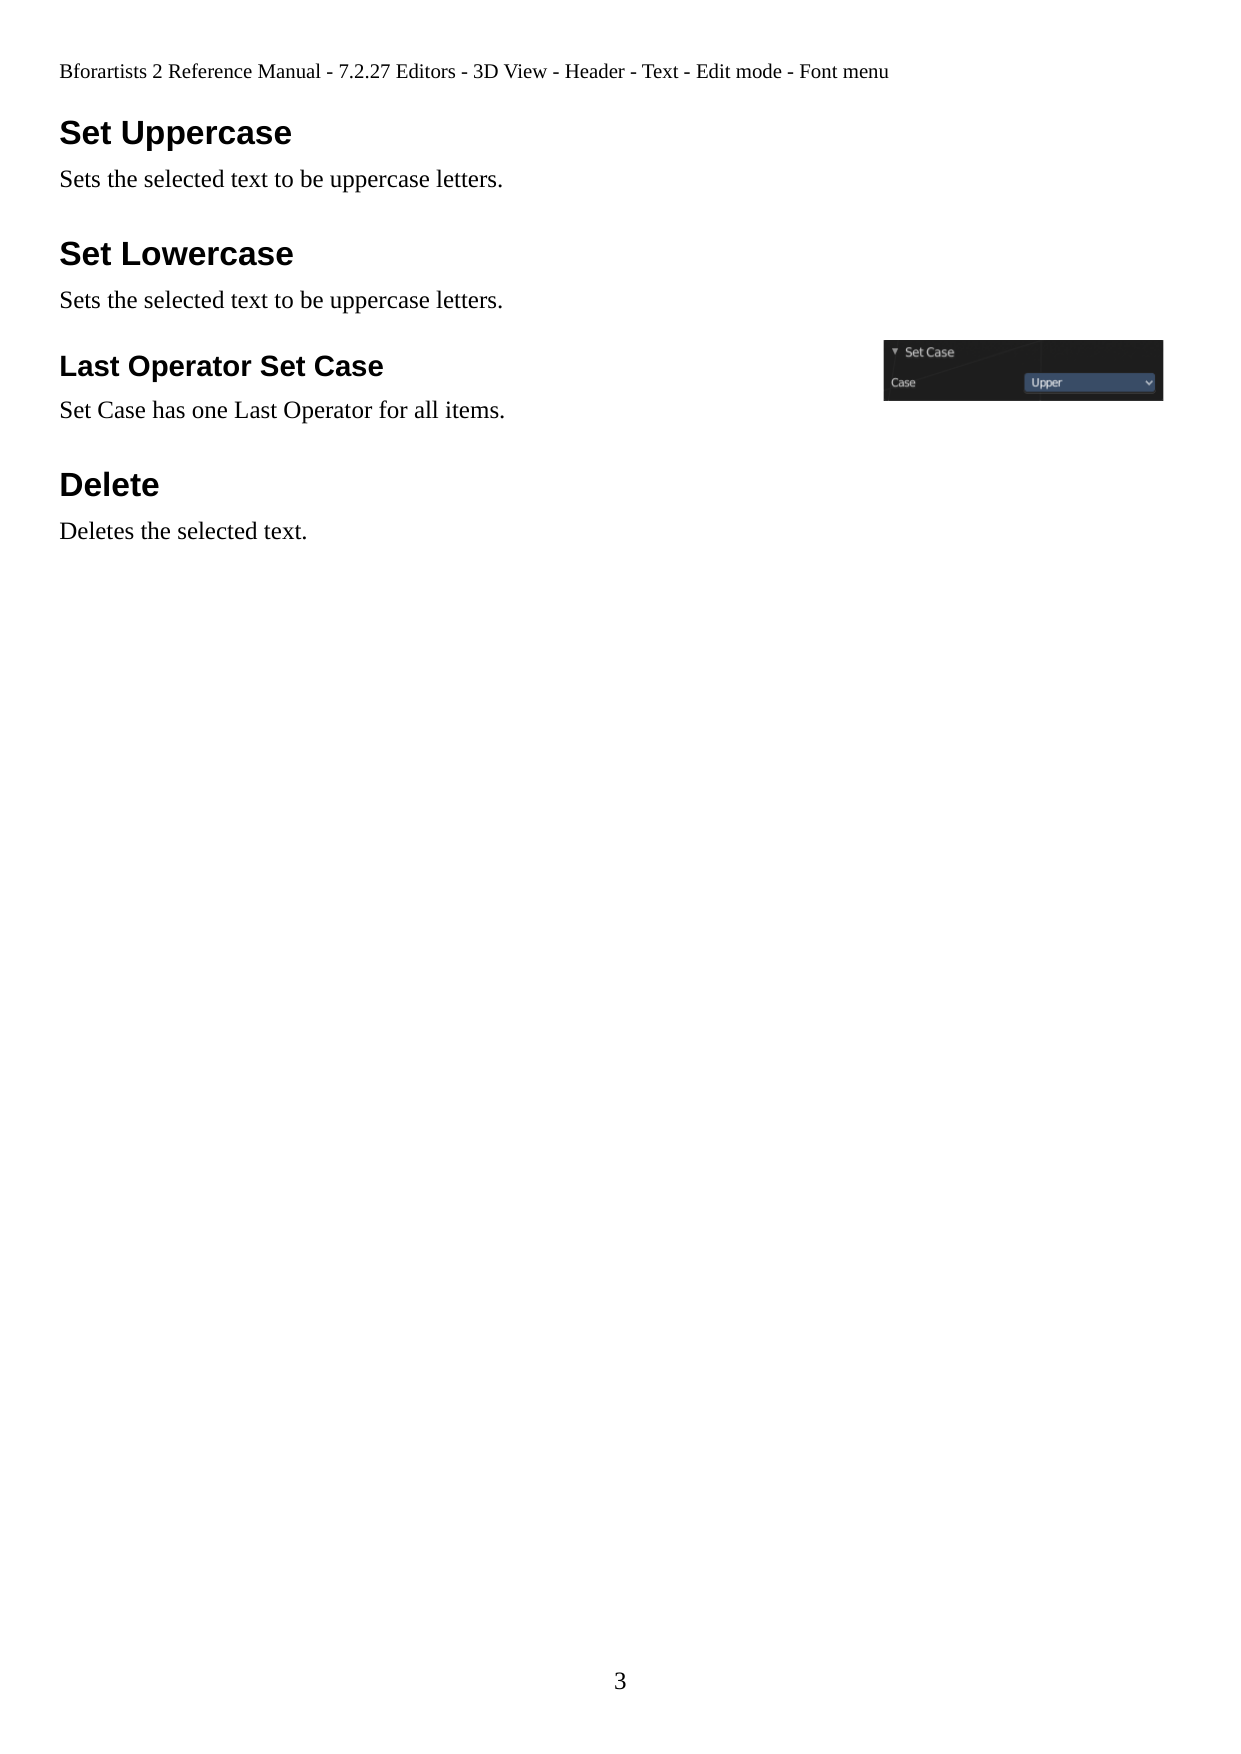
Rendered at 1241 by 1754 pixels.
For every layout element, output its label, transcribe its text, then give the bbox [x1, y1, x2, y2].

text Sets the selected text to be uppercase letters. [59, 164, 1181, 192]
text Sets the selected text to be uppercase letters. [59, 285, 1181, 313]
text Set Case has one Last Operator for all items. [59, 395, 1181, 423]
subtitle Set Lowercase [59, 234, 1181, 272]
subtitle Delete [59, 464, 1181, 503]
text Deletes the selected text. [59, 516, 1181, 544]
subtitle Last Operator Set Case [59, 348, 883, 382]
picture [883, 340, 1164, 401]
subtitle Set Uppercase [59, 113, 1181, 151]
subtitle [1164, 348, 1181, 382]
